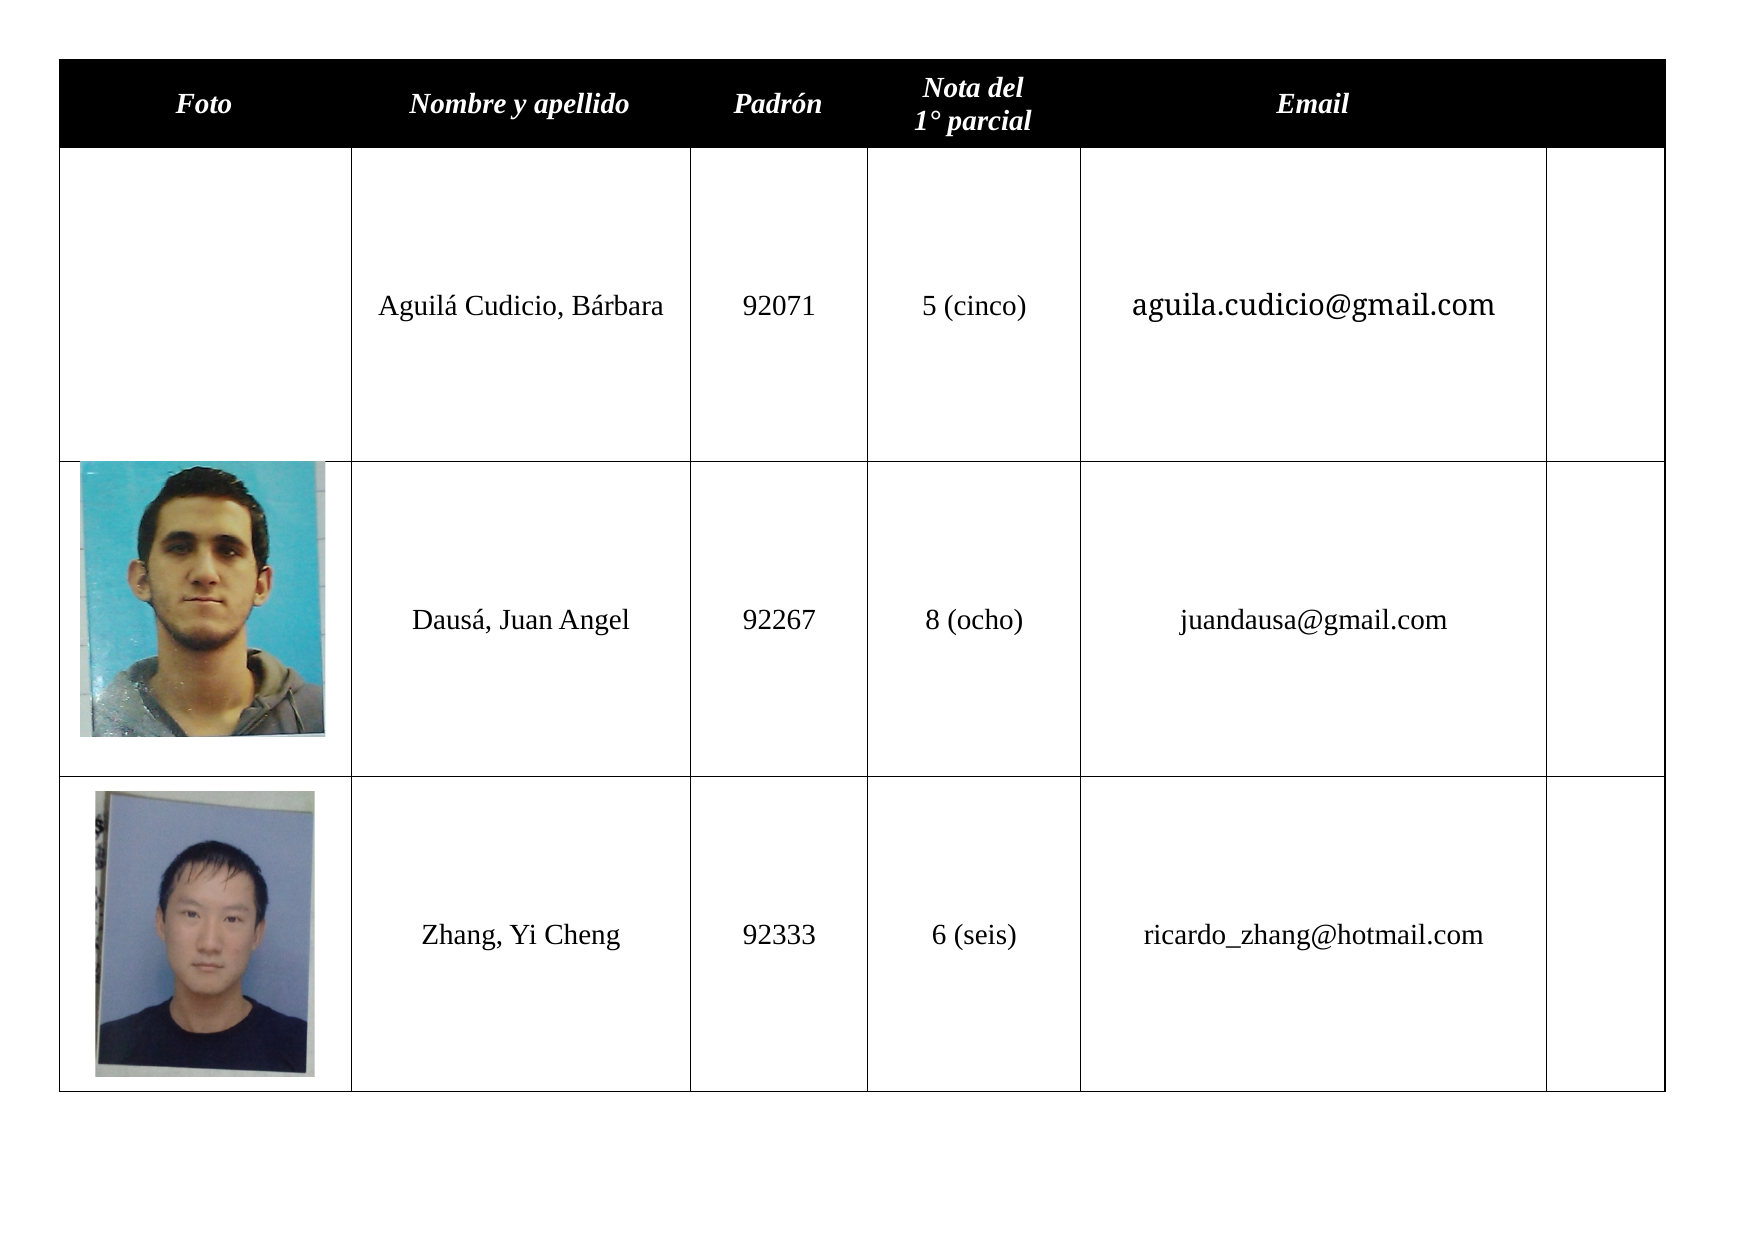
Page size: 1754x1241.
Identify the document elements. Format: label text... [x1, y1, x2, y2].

table_cell [1547, 462, 1664, 776]
table_cell [60, 462, 351, 776]
table_cell ricardo_zhang@hotmail.com [1081, 777, 1546, 1091]
table_cell 92071 [691, 148, 867, 461]
table_header Foto [60, 60, 351, 147]
table_cell 5 (cinco) [868, 148, 1080, 461]
table_cell 92333 [691, 777, 867, 1091]
table_cell aguila.cudicio@gmail.com [1081, 148, 1546, 461]
table_cell [60, 148, 351, 461]
table_cell Zhang, Yi Cheng [352, 777, 690, 1091]
picture [95, 791, 315, 1077]
table_header Email [1081, 60, 1546, 147]
table_cell 6 (seis) [868, 777, 1080, 1091]
table_header Nota del 1° parcial [868, 60, 1080, 147]
table_cell juandausa@gmail.com [1081, 462, 1546, 776]
table_cell Aguilá Cudicio, Bárbara [352, 148, 690, 461]
table_cell 8 (ocho) [868, 462, 1080, 776]
table_cell [60, 777, 351, 1091]
picture [80, 461, 326, 737]
table_header Padrón [691, 60, 867, 147]
table_cell Dausá, Juan Angel [352, 462, 690, 776]
table_cell [1547, 148, 1664, 461]
table_header [1547, 60, 1664, 147]
table_header Nombre y apellido [352, 60, 690, 147]
table_cell [1547, 777, 1664, 1091]
table_cell 92267 [691, 462, 867, 776]
